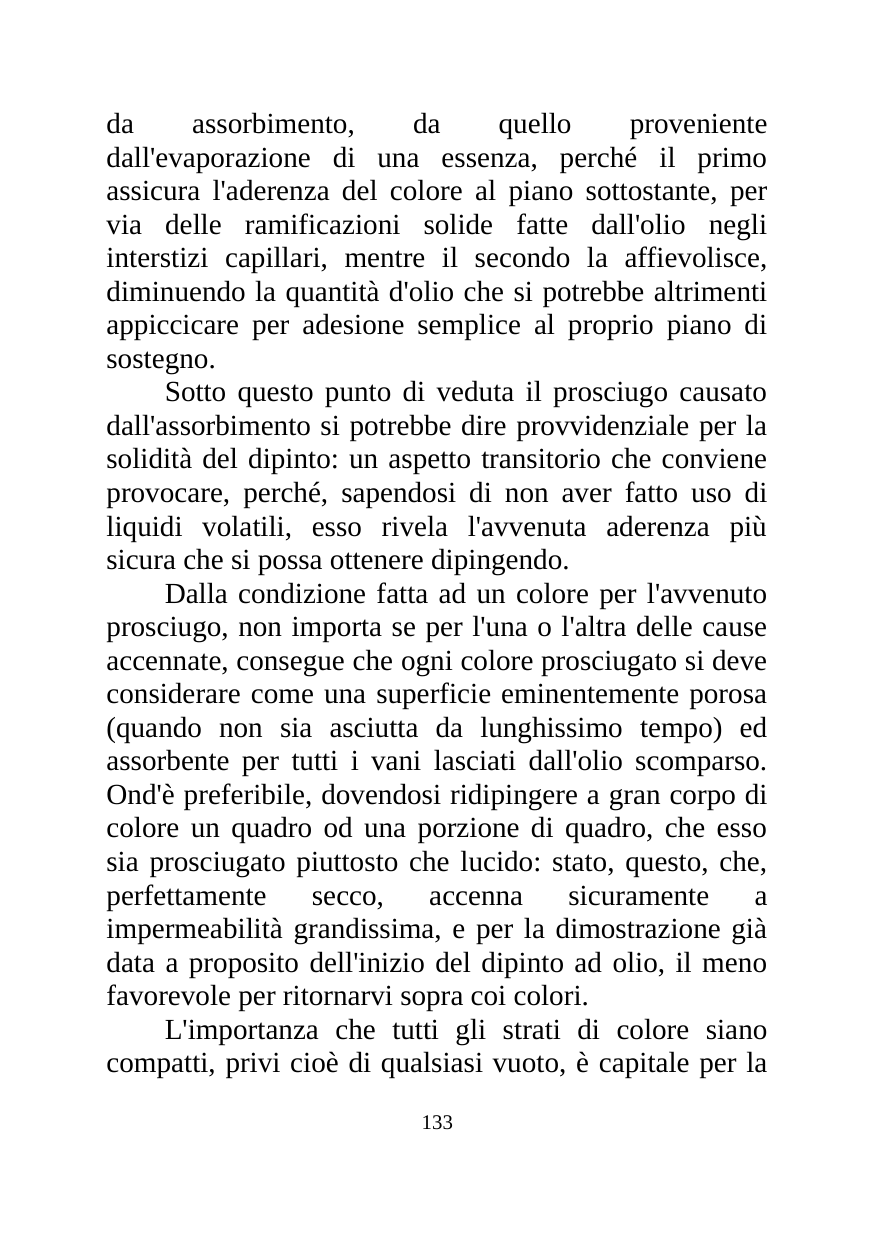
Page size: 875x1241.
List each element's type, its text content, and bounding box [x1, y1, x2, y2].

text da assorbimento, da quello proveniente dall'evaporazione di una essenza, perché il primo assicura l'aderenza del colore al piano sottostante, per via delle ramificazioni solide fatte dall'olio negli interstizi capillari, mentre il secondo la affievolisce, diminuendo la quantità d'olio che si potrebbe altrimenti appiccicare per adesione semplice al proprio piano di sostegno. [106, 106, 768, 374]
text L'importanza che tutti gli strati di colore siano compatti, privi cioè di qualsiasi vuoto, è capitale per la [106, 1012, 768, 1079]
text Sotto questo punto di veduta il prosciugo causato dall'assorbimento si potrebbe dire provvidenziale per la solidità del dipinto: un aspetto transitorio che conviene provocare, perché, sapendosi di non aver fatto uso di liquidi volatili, esso rivela l'avvenuta aderenza più sicura che si possa ottenere dipingendo. [106, 374, 768, 576]
text Dalla condizione fatta ad un colore per l'avvenuto prosciugo, non importa se per l'una o l'altra delle cause accennate, consegue che ogni colore prosciugato si deve considerare come una superficie eminentemente porosa (quando non sia asciutta da lunghissimo tempo) ed assorbente per tutti i vani lasciati dall'olio scomparso. Ond'è preferibile, dovendosi ridipingere a gran corpo di colore un quadro od una porzione di quadro, che esso sia prosciugato piuttosto che lucido: stato, questo, che, perfettamente secco, accenna sicuramente a impermeabilità grandissima, e per la dimostrazione già data a proposito dell'inizio del dipinto ad olio, il meno favorevole per ritornarvi sopra coi colori. [106, 576, 768, 1012]
